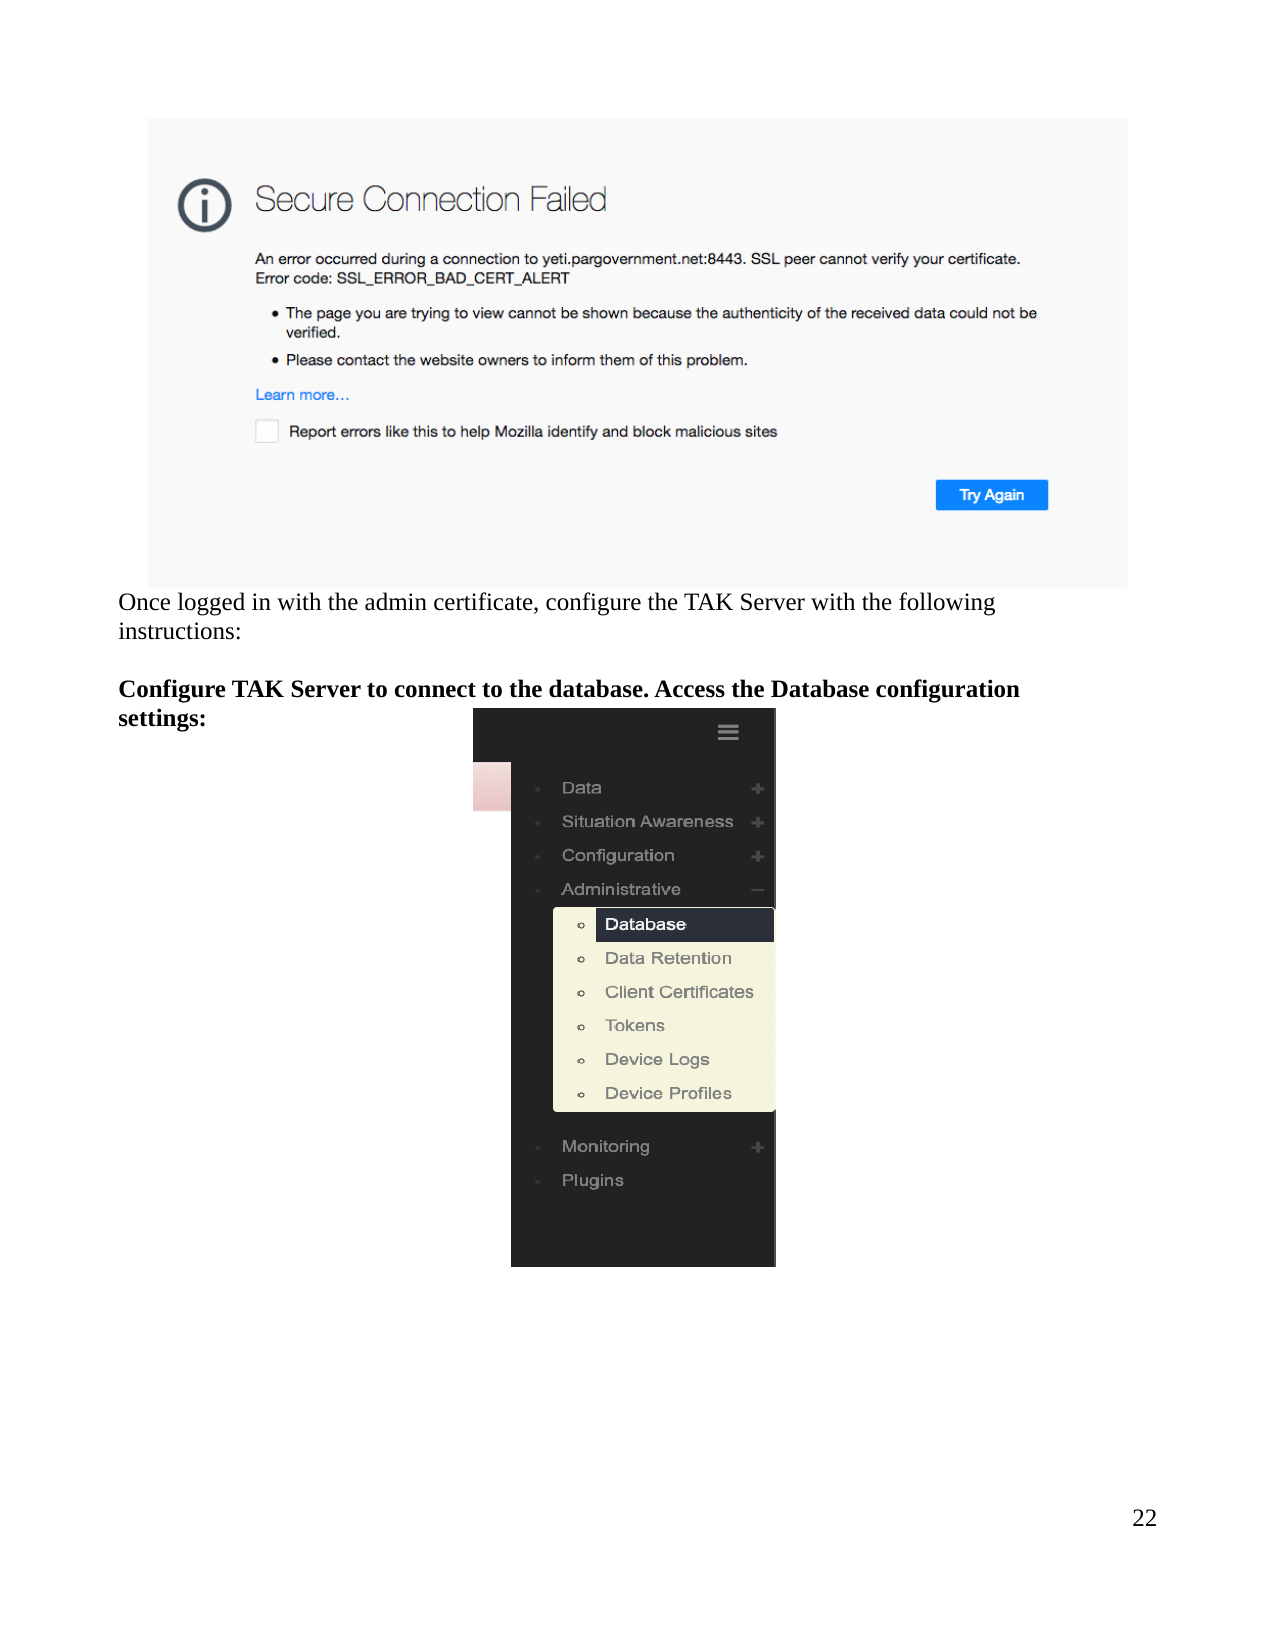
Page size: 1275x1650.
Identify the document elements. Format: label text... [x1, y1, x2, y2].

picture [147, 118, 1128, 588]
text Once logged in with the admin certificate, configure the TAK Server with the following instructions: [118, 588, 1098, 645]
text Configure TAK Server to connect to the database. Access the Database configuration settings: [118, 674, 1098, 732]
picture [473, 708, 776, 1267]
